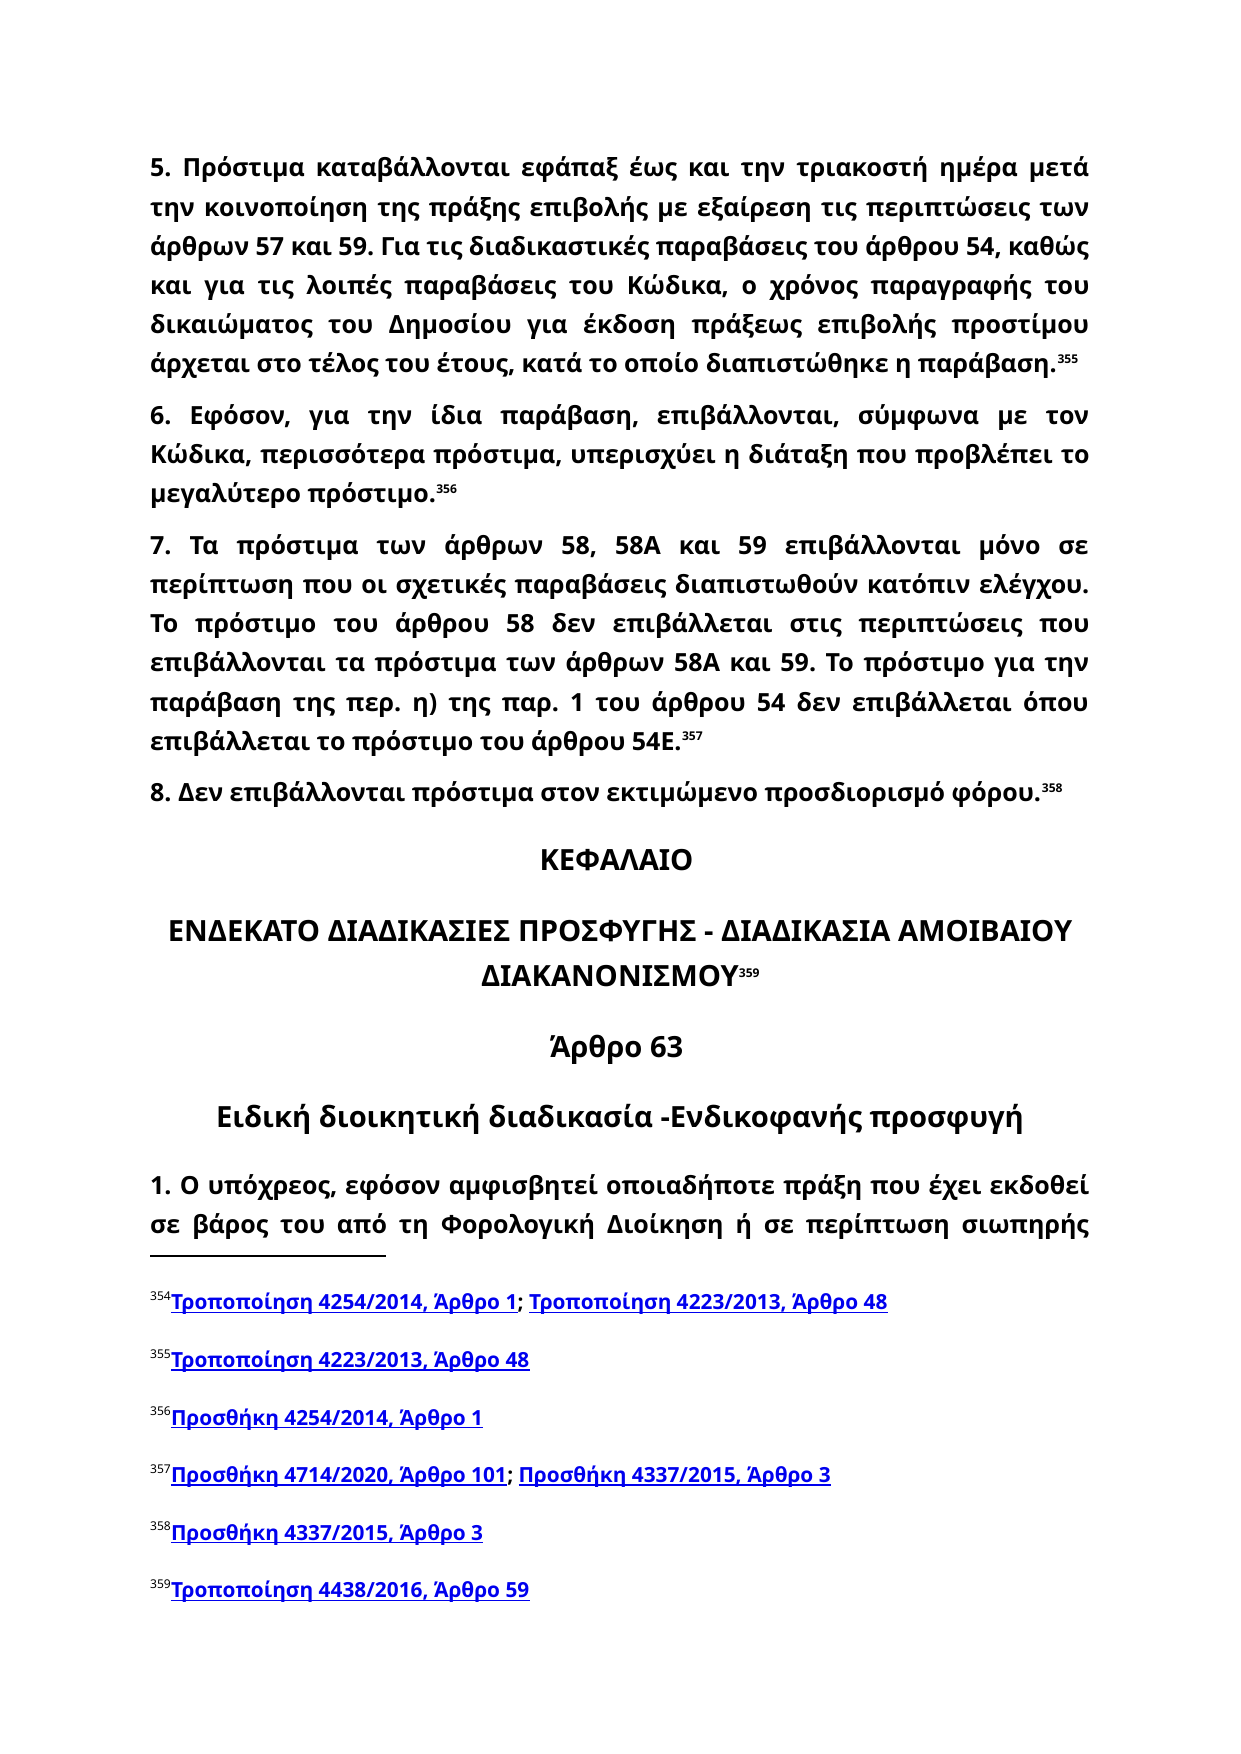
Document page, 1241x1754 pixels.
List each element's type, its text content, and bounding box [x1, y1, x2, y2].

text 1. Ο υπόχρεος, εφόσον αμφισβητεί οποιαδήποτε πράξη που έχει εκδοθεί σε βάρος του από τη Φορολογική Διοίκηση ή σε περίπτωση σιωπηρής [150, 1167, 1090, 1241]
subtitle ΚΕΦΑΛΑΙΟ [150, 839, 1090, 879]
subtitle Ειδική διοικητική διαδικασία -Ενδικοφανής προσφυγή [150, 1097, 1090, 1136]
subtitle ΕΝΔΕΚΑΤΟ ΔΙΑΔΙΚΑΣΙΕΣ ΠΡΟΣΦΥΓΗΣ - ΔΙΑΔΙΚΑΣΙΑ ΑΜΟΙΒΑΙΟΥ ΔΙΑΚΑΝΟΝΙΣΜΟΥ [150, 910, 1090, 995]
subtitle Άρθρο 63 [150, 1026, 1090, 1066]
text Προσθήκη 4714/2020, Άρθρο 101; Προσθήκη 4337/2015, Άρθρο 3 [150, 1460, 1090, 1489]
text Προσθήκη 4254/2014, Άρθρο 1 [150, 1403, 1090, 1431]
text Τροποποίηση 4223/2013, Άρθρο 48 [150, 1345, 1090, 1373]
text 5. Πρόστιμα καταβάλλονται εφάπαξ έως και την τριακοστή ημέρα μετά την κοινοποίηση της πράξης επιβολής με εξαίρεση τις περιπτώσεις των άρθρων 57 και 59. Για τις διαδικαστικές παραβάσεις του άρθρου 54, καθώς και για τις λοιπές παραβάσεις του Κώδικα, ο χρόνος παραγραφής του δικαιώματος του Δημοσίου για έκδοση πράξεως επιβολής προστίμου άρχεται στο τέλος του έτους, κατά το οποίο διαπιστώθηκε η παράβαση. [150, 150, 1090, 380]
text 8. Δεν επιβάλλονται πρόστιμα στον εκτιμώμενο προσδιορισμό φόρου. [150, 775, 1090, 809]
text 6. Εφόσον, για την ίδια παράβαση, επιβάλλονται, σύμφωνα με τον Κώδικα, περισσότερα πρόστιμα, υπερισχύει η διάταξη που προβλέπει το μεγαλύτερο πρόστιμο. [150, 397, 1090, 510]
text Προσθήκη 4337/2015, Άρθρο 3 [150, 1518, 1090, 1546]
text Τροποποίηση 4438/2016, Άρθρο 59 [150, 1576, 1090, 1604]
text Τροποποίηση 4254/2014, Άρθρο 1; Τροποποίηση 4223/2013, Άρθρο 48 [150, 1287, 1090, 1316]
text 7. Τα πρόστιμα των άρθρων 58, 58Α και 59 επιβάλλονται μόνο σε περίπτωση που οι σχετικές παραβάσεις διαπιστωθούν κατόπιν ελέγχου. Το πρόστιμο του άρθρου 58 δεν επιβάλλεται στις περιπτώσεις που επιβάλλονται τα πρόστιμα των άρθρων 58Α και 59. Το πρόστιμο για την παράβαση της περ. η) της παρ. 1 του άρθρου 54 δεν επιβάλλεται όπου επιβάλλεται το πρόστιμο του άρθρου 54Ε. [150, 527, 1090, 757]
